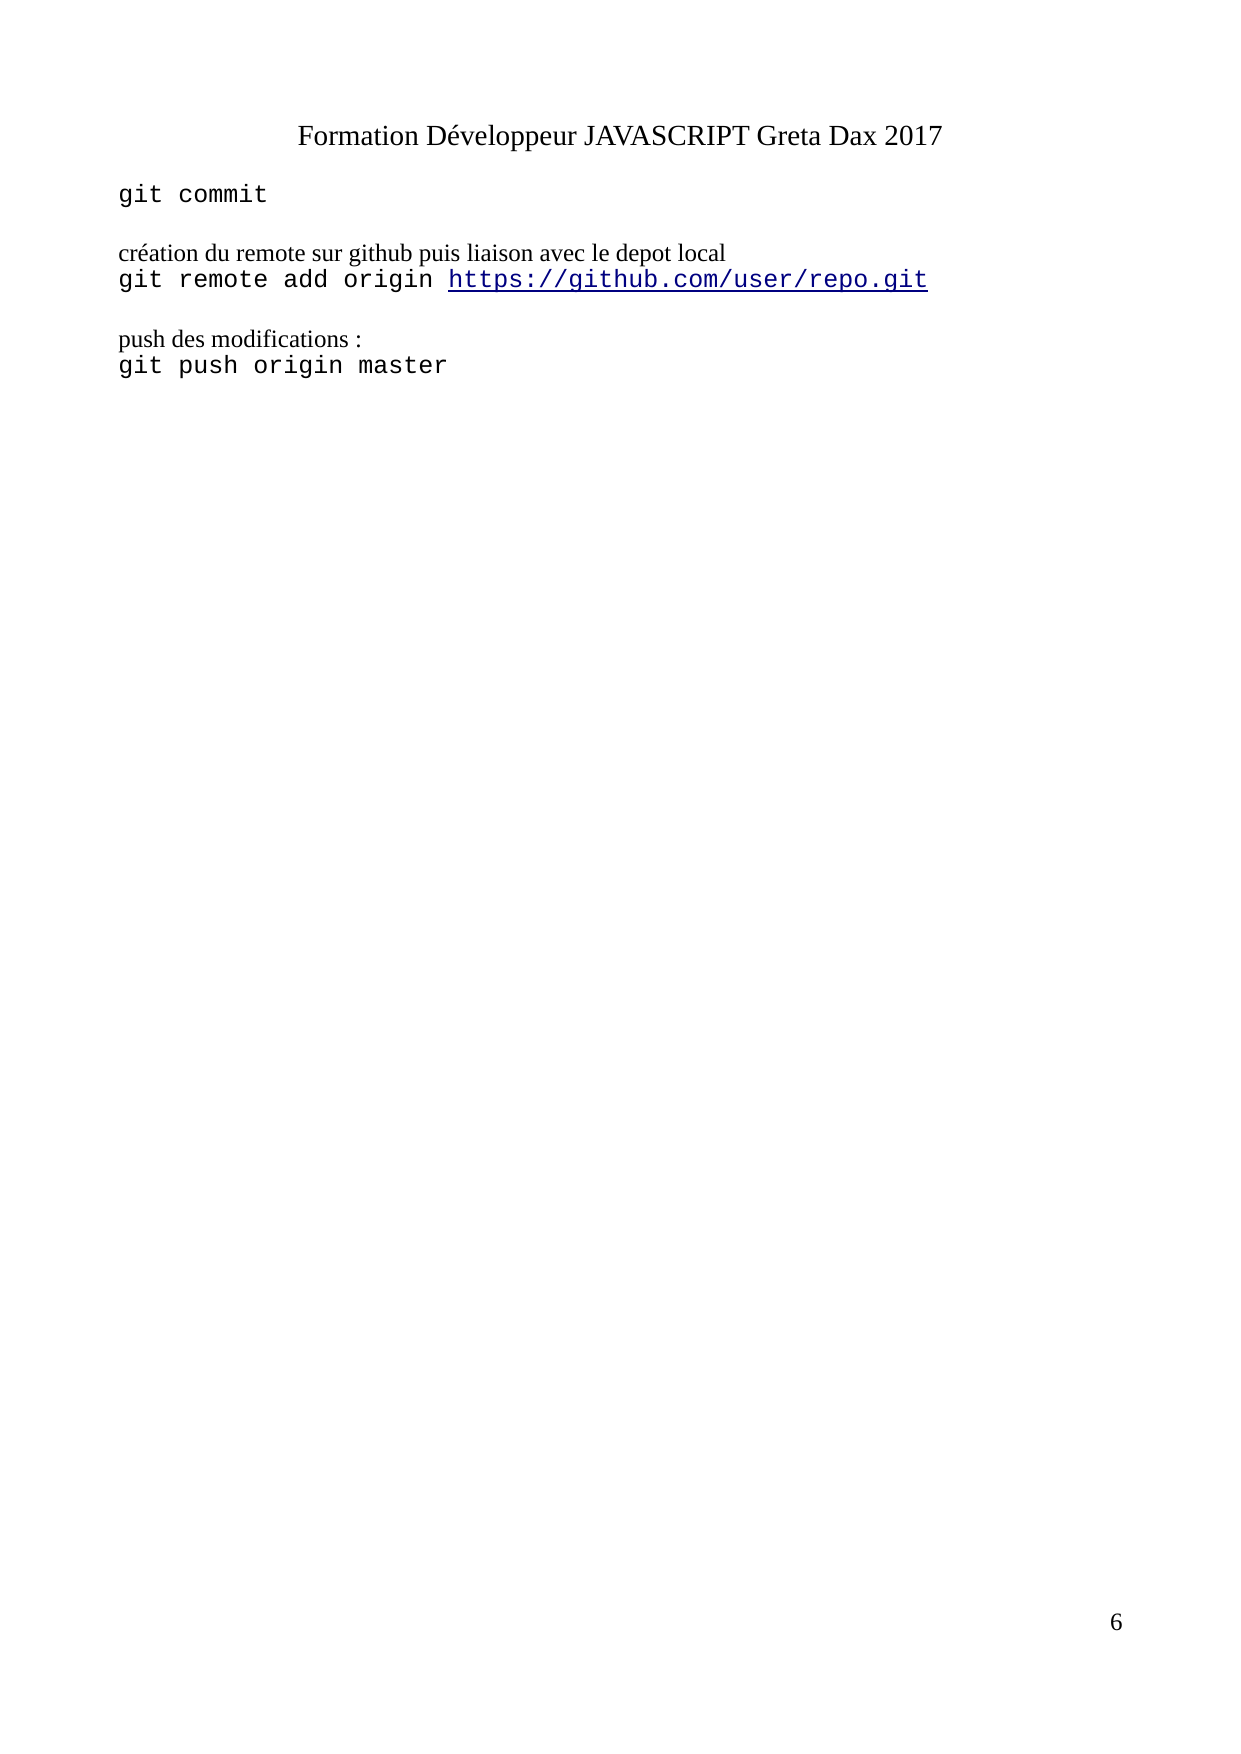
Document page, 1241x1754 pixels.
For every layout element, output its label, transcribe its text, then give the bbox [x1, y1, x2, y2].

text git commit [118, 181, 1122, 209]
text git remote add origin https://github.com/user/repo.git [118, 267, 1122, 295]
text création du remote sur github puis liaison avec le depot local [118, 238, 1122, 267]
text git push origin master [118, 353, 1122, 381]
text push des modifications : [118, 324, 1122, 353]
